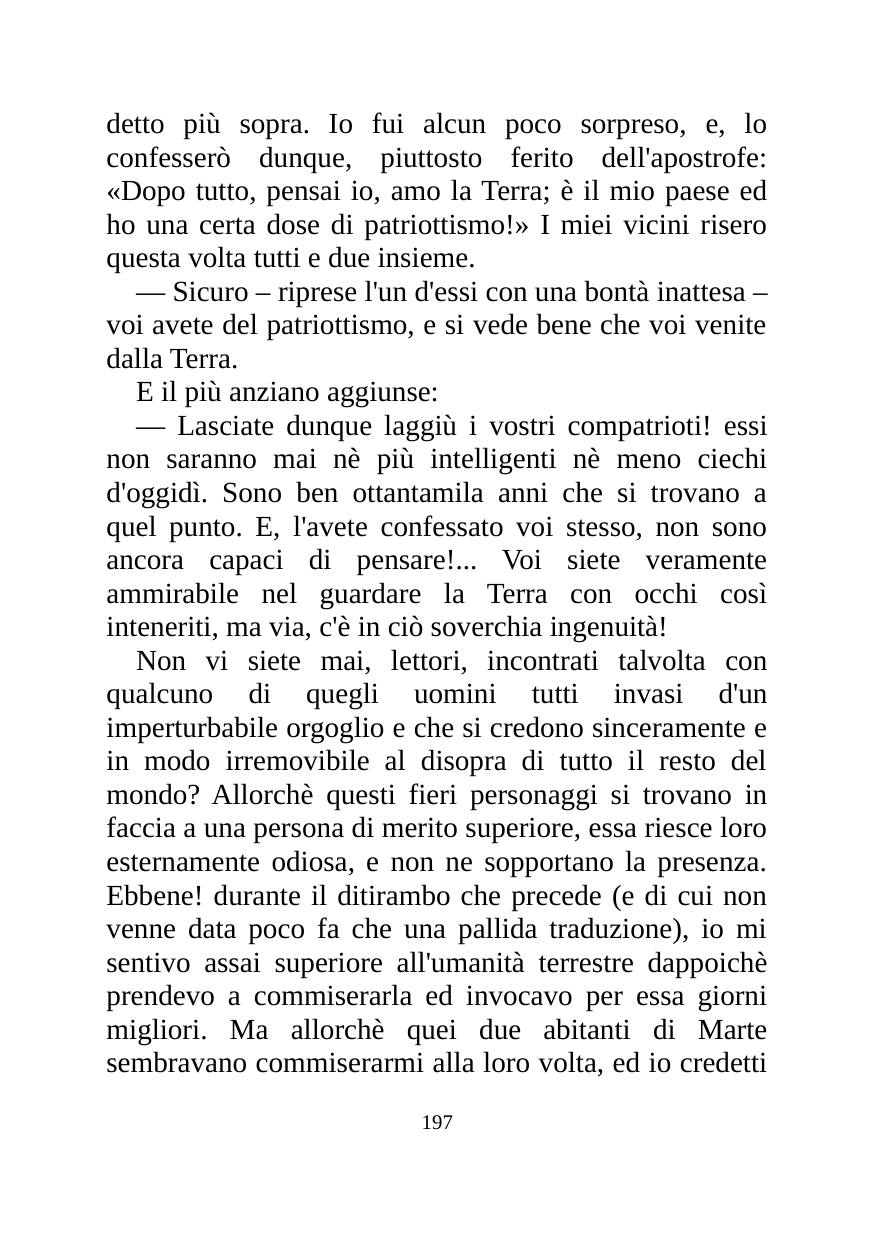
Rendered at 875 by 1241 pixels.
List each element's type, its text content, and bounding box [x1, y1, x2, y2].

text Non vi siete mai, lettori, incontrati talvolta con qualcuno di quegli uomini tutti invasi d'un imperturbabile orgoglio e che si credono sinceramente e in modo irremovibile al disopra di tutto il resto del mondo? Allorchè questi fieri personaggi si trovano in faccia a una persona di merito superiore, essa riesce loro esternamente odiosa, e non ne sopportano la presenza. Ebbene! durante il ditirambo che precede (e di cui non venne data poco fa che una pallida traduzione), io mi sentivo assai superiore all'umanità terrestre dappoichè prendevo a commiserarla ed invocavo per essa giorni migliori. Ma allorchè quei due abitanti di Marte sembravano commiserarmi alla loro volta, ed io credetti [106, 643, 768, 1079]
text — Sicuro – riprese l'un d'essi con una bontà inattesa – voi avete del patriottismo, e si vede bene che voi venite dalla Terra. [106, 274, 768, 374]
text detto più sopra. Io fui alcun poco sorpreso, e, lo confesserò dunque, piuttosto ferito dell'apostrofe: «Dopo tutto, pensai io, amo la Terra; è il mio paese ed ho una certa dose di patriottismo!» I miei vicini risero questa volta tutti e due insieme. [106, 106, 768, 274]
text — Lasciate dunque laggiù i vostri compatrioti! essi non saranno mai nè più intelligenti nè meno ciechi d'oggidì. Sono ben ottantamila anni che si trovano a quel punto. E, l'avete confessato voi stesso, non sono ancora capaci di pensare!... Voi siete veramente ammirabile nel guardare la Terra con occhi così inteneriti, ma via, c'è in ciò soverchia ingenuità! [106, 408, 768, 643]
text E il più anziano aggiunse: [106, 374, 768, 408]
